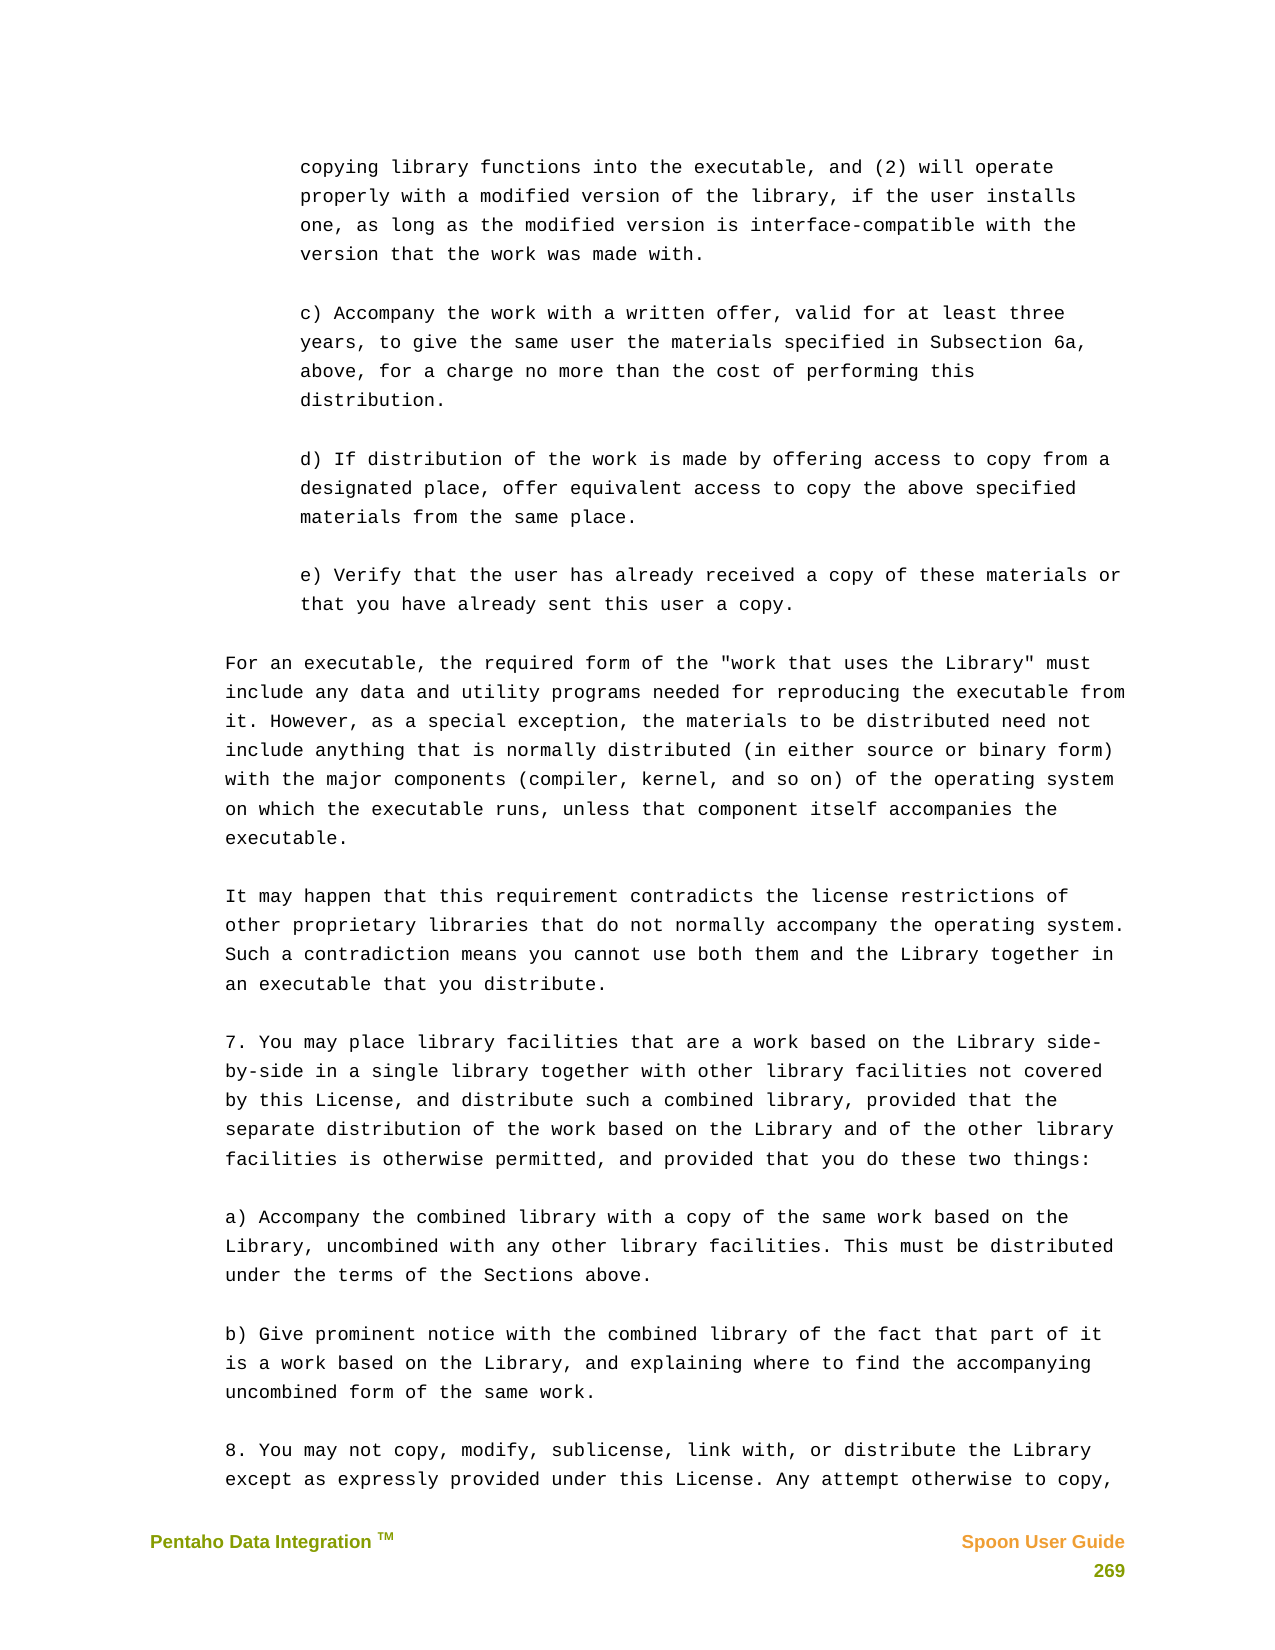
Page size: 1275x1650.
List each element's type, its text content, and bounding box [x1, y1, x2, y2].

text d) If distribution of the work is made by offering access to copy from a designated place, offer equivalent access to copy the above specified materials from the same place. [300, 442, 1125, 529]
text copying library functions into the executable, and (2) will operate properly with a modified version of the library, if the user installs one, as long as the modified version is interface-compatible with the version that the work was made with. [300, 150, 1125, 267]
text It may happen that this requirement contradicts the license restrictions of other proprietary libraries that do not normally accompany the operating system. Such a contradiction means you cannot use both them and the Library together in an executable that you distribute. [225, 879, 1125, 996]
text b) Give prominent notice with the combined library of the fact that part of it is a work based on the Library, and explaining where to find the accompanying uncombined form of the same work. [225, 1317, 1125, 1404]
text 8. You may not copy, modify, sublicense, link with, or distribute the Library except as expressly provided under this License. Any attempt otherwise to copy, [225, 1433, 1125, 1492]
text e) Verify that the user has already received a copy of these materials or that you have already sent this user a copy. [300, 558, 1125, 617]
text 7. You may place library facilities that are a work based on the Library side-by-side in a single library together with other library facilities not covered by this License, and distribute such a combined library, provided that the separate distribution of the work based on the Library and of the other library facilities is otherwise permitted, and provided that you do these two things: [225, 1025, 1125, 1171]
text For an executable, the required form of the "work that uses the Library" must include any data and utility programs needed for reproducing the executable from it. However, as a special exception, the materials to be distributed need not include anything that is normally distributed (in either source or binary form) with the major components (compiler, kernel, and so on) of the operating system on which the executable runs, unless that component itself accompanies the executable. [225, 646, 1125, 850]
text c) Accompany the work with a written offer, valid for at least three years, to give the same user the materials specified in Subsection 6a, above, for a charge no more than the cost of performing this distribution. [300, 296, 1125, 412]
text a) Accompany the combined library with a copy of the same work based on the Library, uncombined with any other library facilities. This must be distributed under the terms of the Sections above. [225, 1200, 1125, 1287]
